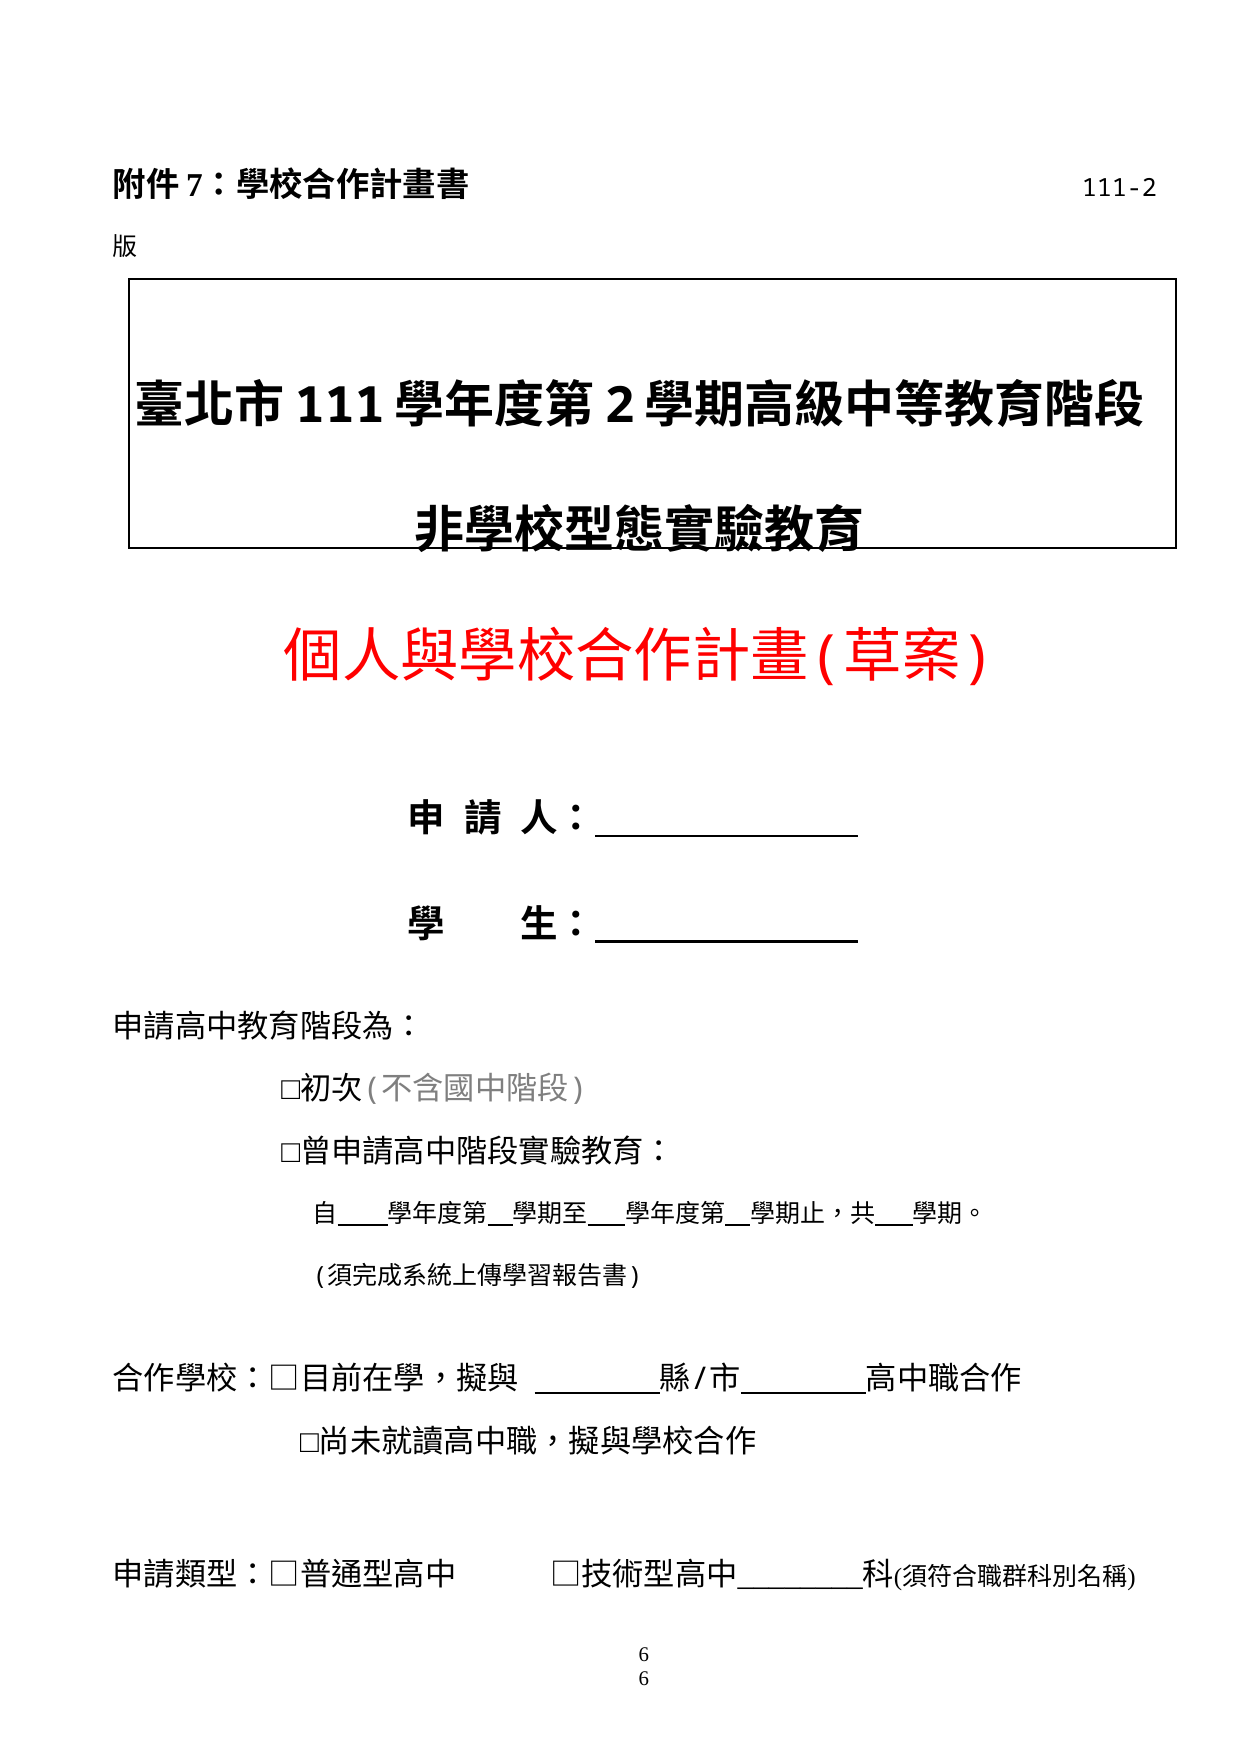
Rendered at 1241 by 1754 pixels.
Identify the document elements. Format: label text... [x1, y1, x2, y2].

text 個人與學校合作計畫(草案) [112, 578, 1167, 703]
text (須完成系統上傳學習報告書) [112, 1232, 1167, 1294]
text 自 學年度第 學期至 學年度第 學期止，共 學期。 [112, 1169, 1167, 1232]
text 學 生： . [408, 893, 1167, 948]
text 附件7：學校合作計畫書 111-2版 [112, 140, 1167, 265]
text 申請類型：□普通型高中 □技術型高中________科(須符合職群科別名稱) [112, 1530, 1167, 1592]
text □曾申請高中階段實驗教育： [112, 1107, 1167, 1169]
text 合作學校：□目前在學，擬與 縣/市 高中職合作 [112, 1350, 1167, 1400]
text 申 請 人： . [408, 788, 1167, 842]
text □尚未就讀高中職，擬與學校合作 [112, 1412, 1167, 1462]
text 非學校型態實驗教育 [112, 453, 1167, 578]
text □初次(不含國中階段) [112, 1044, 1167, 1107]
text 臺北市111學年度第2學期高級中等教育階段 [130, 328, 1167, 453]
text 申請高中教育階段為： [112, 982, 1167, 1044]
text [112, 328, 128, 453]
